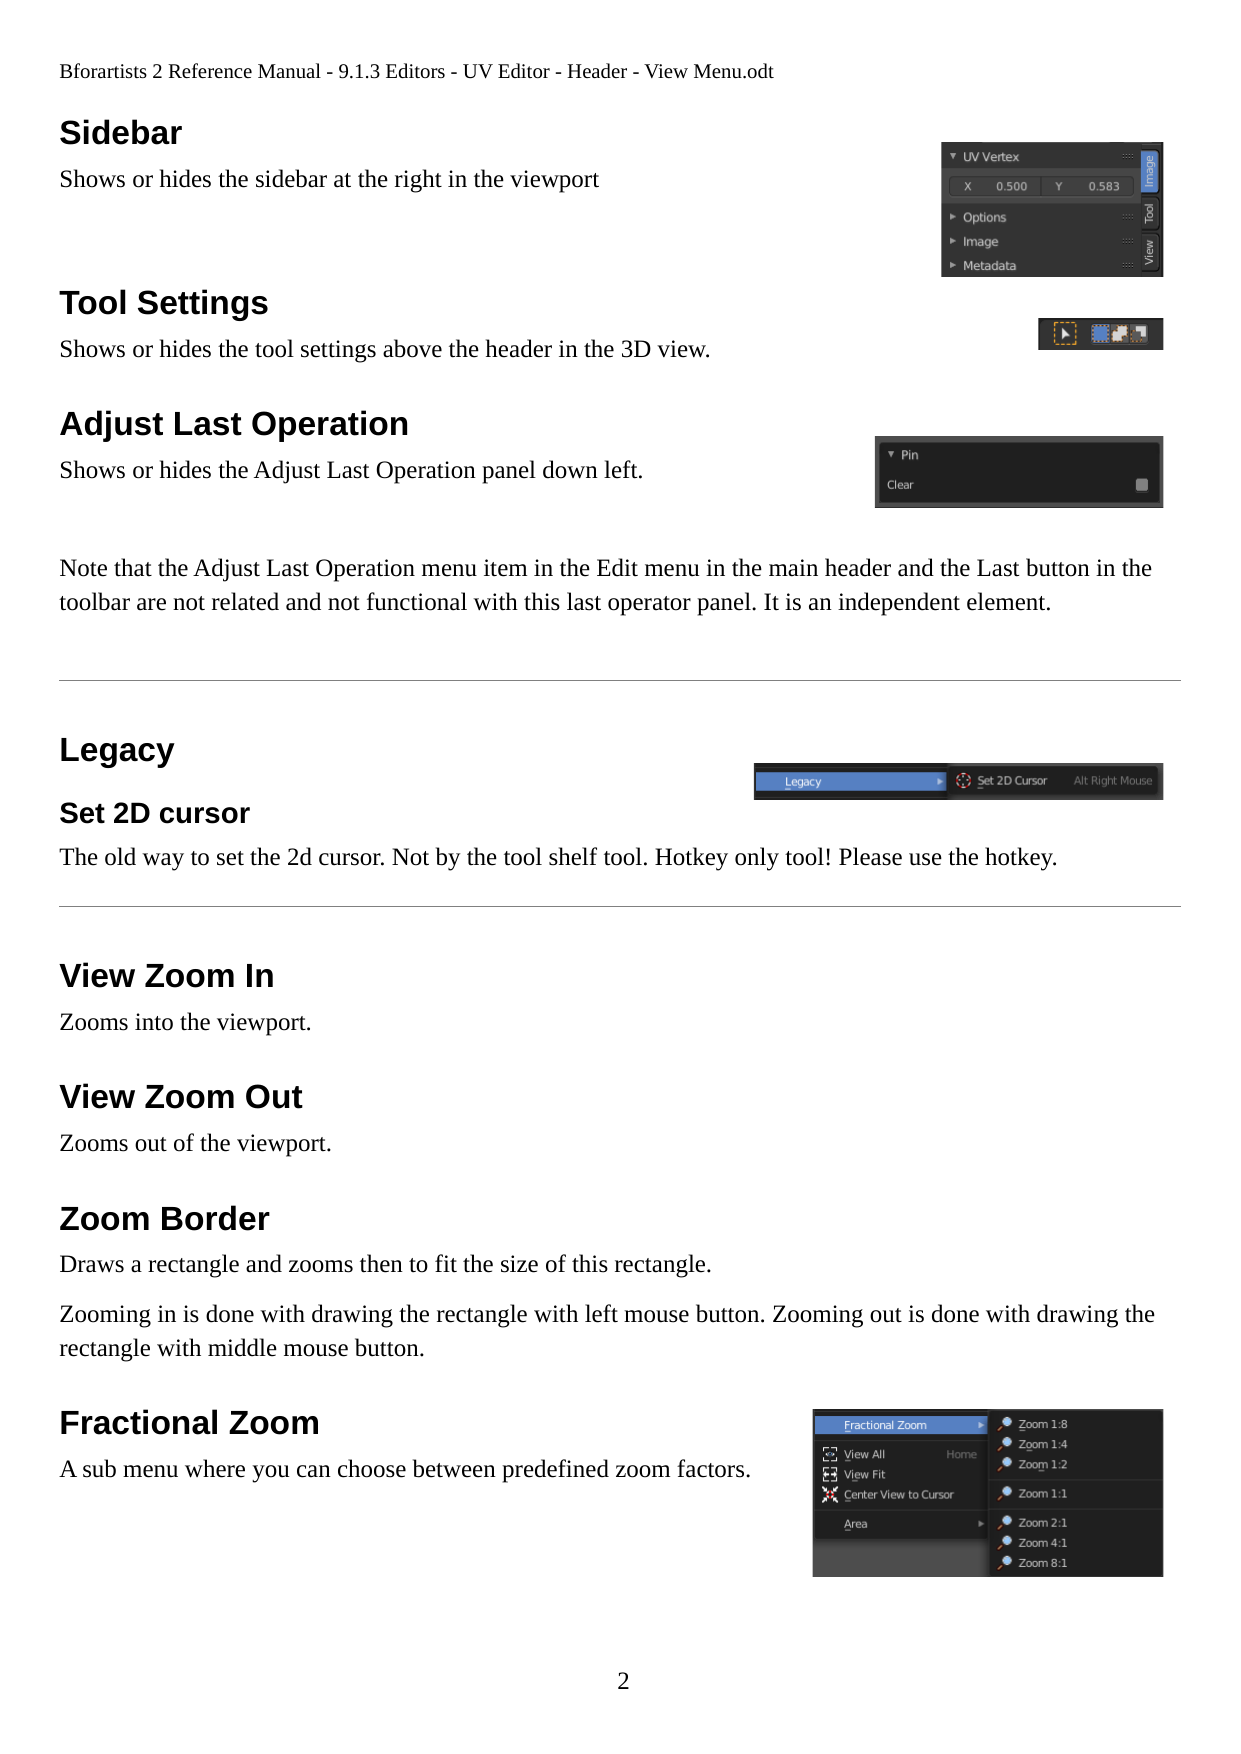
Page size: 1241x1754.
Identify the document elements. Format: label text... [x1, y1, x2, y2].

text Zooms out of the viewport. [59, 1128, 1181, 1157]
subtitle View Zoom Out [59, 1077, 1181, 1116]
picture [941, 142, 1164, 277]
picture [812, 1409, 1164, 1577]
subtitle Adjust Last Operation [59, 404, 1181, 442]
subtitle Legacy [59, 730, 1181, 769]
picture [753, 763, 1164, 800]
text Zooming in is done with drawing the rectangle with left mouse button. Zooming out is done with drawing the rectangle with middle mouse button. [59, 1299, 1181, 1362]
text Draws a rectangle and zooms then to fit the size of this rectangle. [59, 1249, 1181, 1278]
text Shows or hides the sidebar at the right in the viewport [59, 164, 941, 192]
picture [874, 436, 1164, 508]
subtitle Tool Settings [59, 283, 1181, 321]
text Shows or hides the tool settings above the header in the 3D view. [59, 334, 1181, 363]
text Shows or hides the Adjust Last Operation panel down left. [59, 455, 874, 484]
text A sub menu where you can choose between predefined zoom factors. [59, 1454, 812, 1483]
text Zooms into the viewport. [59, 1007, 1181, 1036]
subtitle Fractional Zoom [59, 1403, 1181, 1442]
text Note that the Adjust Last Operation menu item in the Edit menu in the main header and the Last button in the toolbar are not related and not functional with this last operator panel. It is an independent element. [59, 553, 1181, 616]
subtitle Set 2D cursor [59, 796, 1181, 830]
subtitle View Zoom In [59, 956, 1181, 995]
subtitle Sidebar [59, 113, 1181, 151]
text The old way to set the 2d cursor. Not by the tool shelf tool. Hotkey only tool! Please use the hotkey. [59, 842, 1181, 871]
picture [1038, 318, 1164, 350]
subtitle Zoom Border [59, 1198, 1181, 1237]
